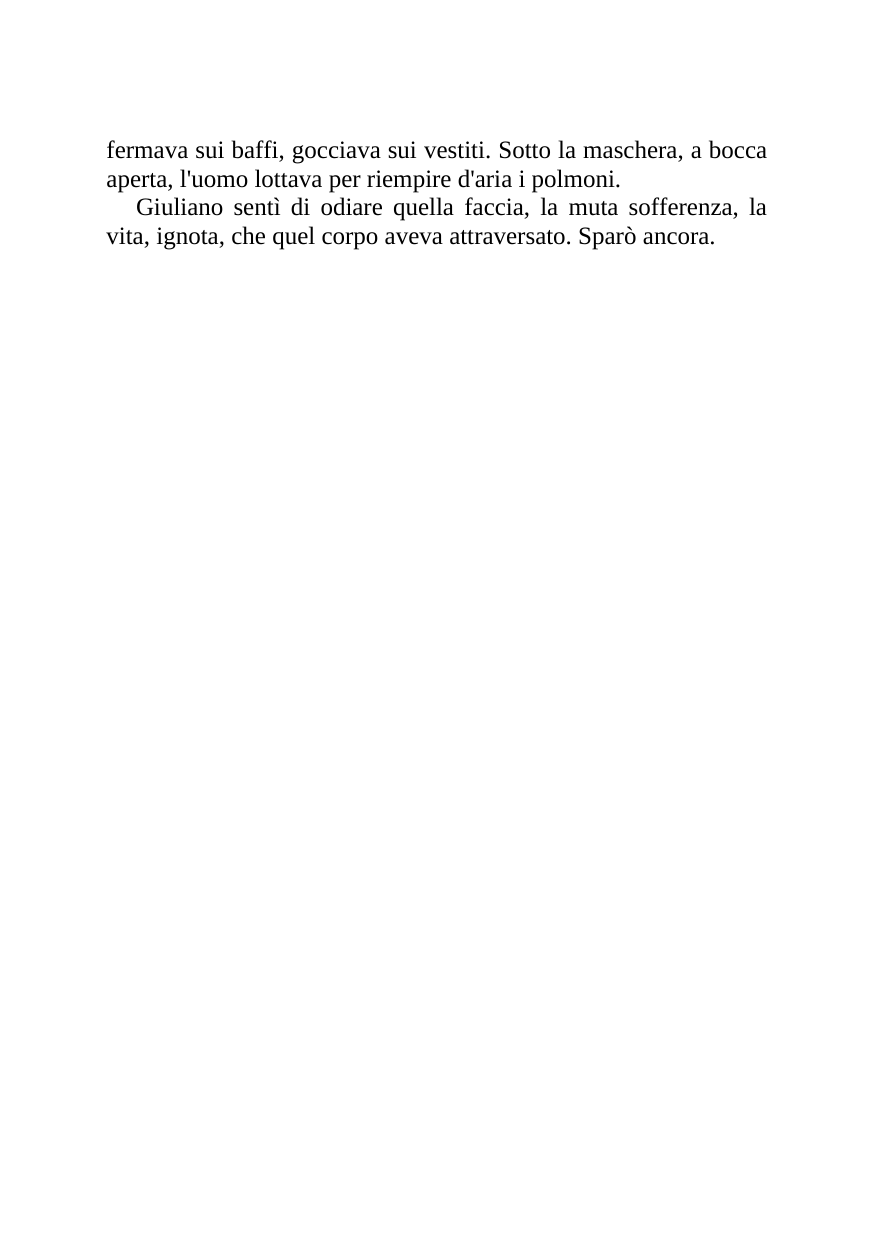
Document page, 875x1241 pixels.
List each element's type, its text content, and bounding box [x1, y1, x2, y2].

text Giuliano sentì di odiare quella faccia, la muta sofferenza, la vita, ignota, che quel corpo aveva attraversato. Sparò ancora. [106, 192, 768, 250]
text fermava sui baffi, gocciava sui vestiti. Sotto la maschera, a bocca aperta, l'uomo lottava per riempire d'aria i polmoni. [106, 135, 768, 192]
